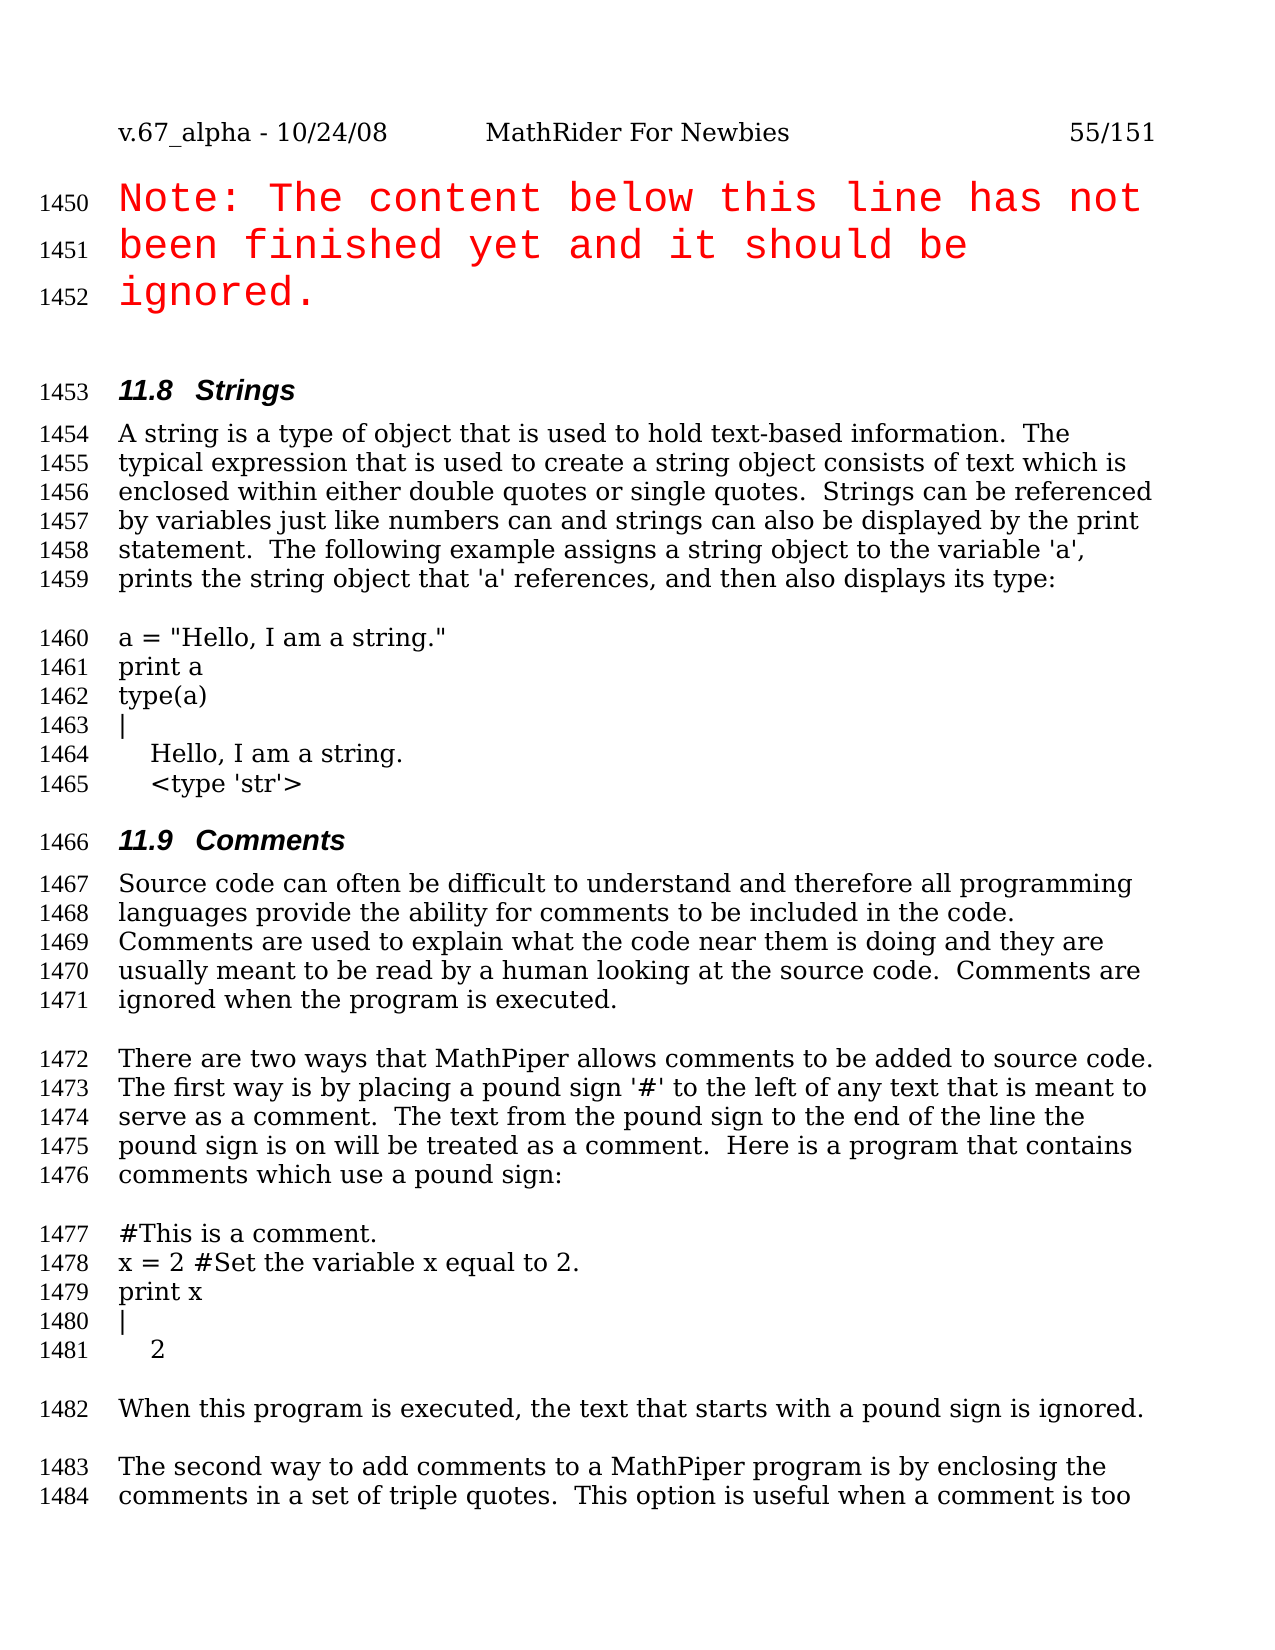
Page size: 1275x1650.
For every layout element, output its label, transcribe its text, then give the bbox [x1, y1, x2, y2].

text 2 [118, 1336, 1157, 1365]
text a = "Hello, I am a string." [118, 623, 1157, 652]
subtitle Comments [118, 823, 1157, 857]
text print a [118, 652, 1157, 681]
text Source code can often be difficult to understand and therefore all programming languages provide the ability for comments to be included in the code. Comments are used to explain what the code near them is doing and they are usually meant to be read by a human looking at the source code. Comments are ignored when the program is executed. [118, 869, 1157, 1015]
text When this program is executed, the text that starts with a pound sign is ignored. [118, 1394, 1157, 1423]
text Hello, I am a string. [118, 740, 1157, 769]
text Note: The content below this line has not been finished yet and it should be ignored. [118, 177, 1157, 318]
text x = 2 #Set the variable x equal to 2. [118, 1248, 1157, 1277]
text | [118, 1307, 1157, 1336]
text print x [118, 1277, 1157, 1307]
text #This is a comment. [118, 1219, 1157, 1248]
text There are two ways that MathPiper allows comments to be added to source code. The first way is by placing a pound sign '#' to the left of any text that is meant to serve as a comment. The text from the pound sign to the end of the line the pound sign is on will be treated as a comment. Here is a program that contains comments which use a pound sign: [118, 1044, 1157, 1190]
text type(a) [118, 681, 1157, 711]
text | [118, 711, 1157, 740]
text <type 'str'> [118, 769, 1157, 798]
text The second way to add comments to a MathPiper program is by enclosing the comments in a set of triple quotes. This option is useful when a comment is too [118, 1452, 1157, 1511]
subtitle Strings [118, 373, 1157, 406]
text A string is a type of object that is used to hold text-based information. The typical expression that is used to create a string object consists of text which is enclosed within either double quotes or single quotes. Strings can be referenced by variables just like numbers can and strings can also be displayed by the print statement. The following example assigns a string object to the variable 'a', prints the string object that 'a' references, and then also displays its type: [118, 419, 1157, 594]
